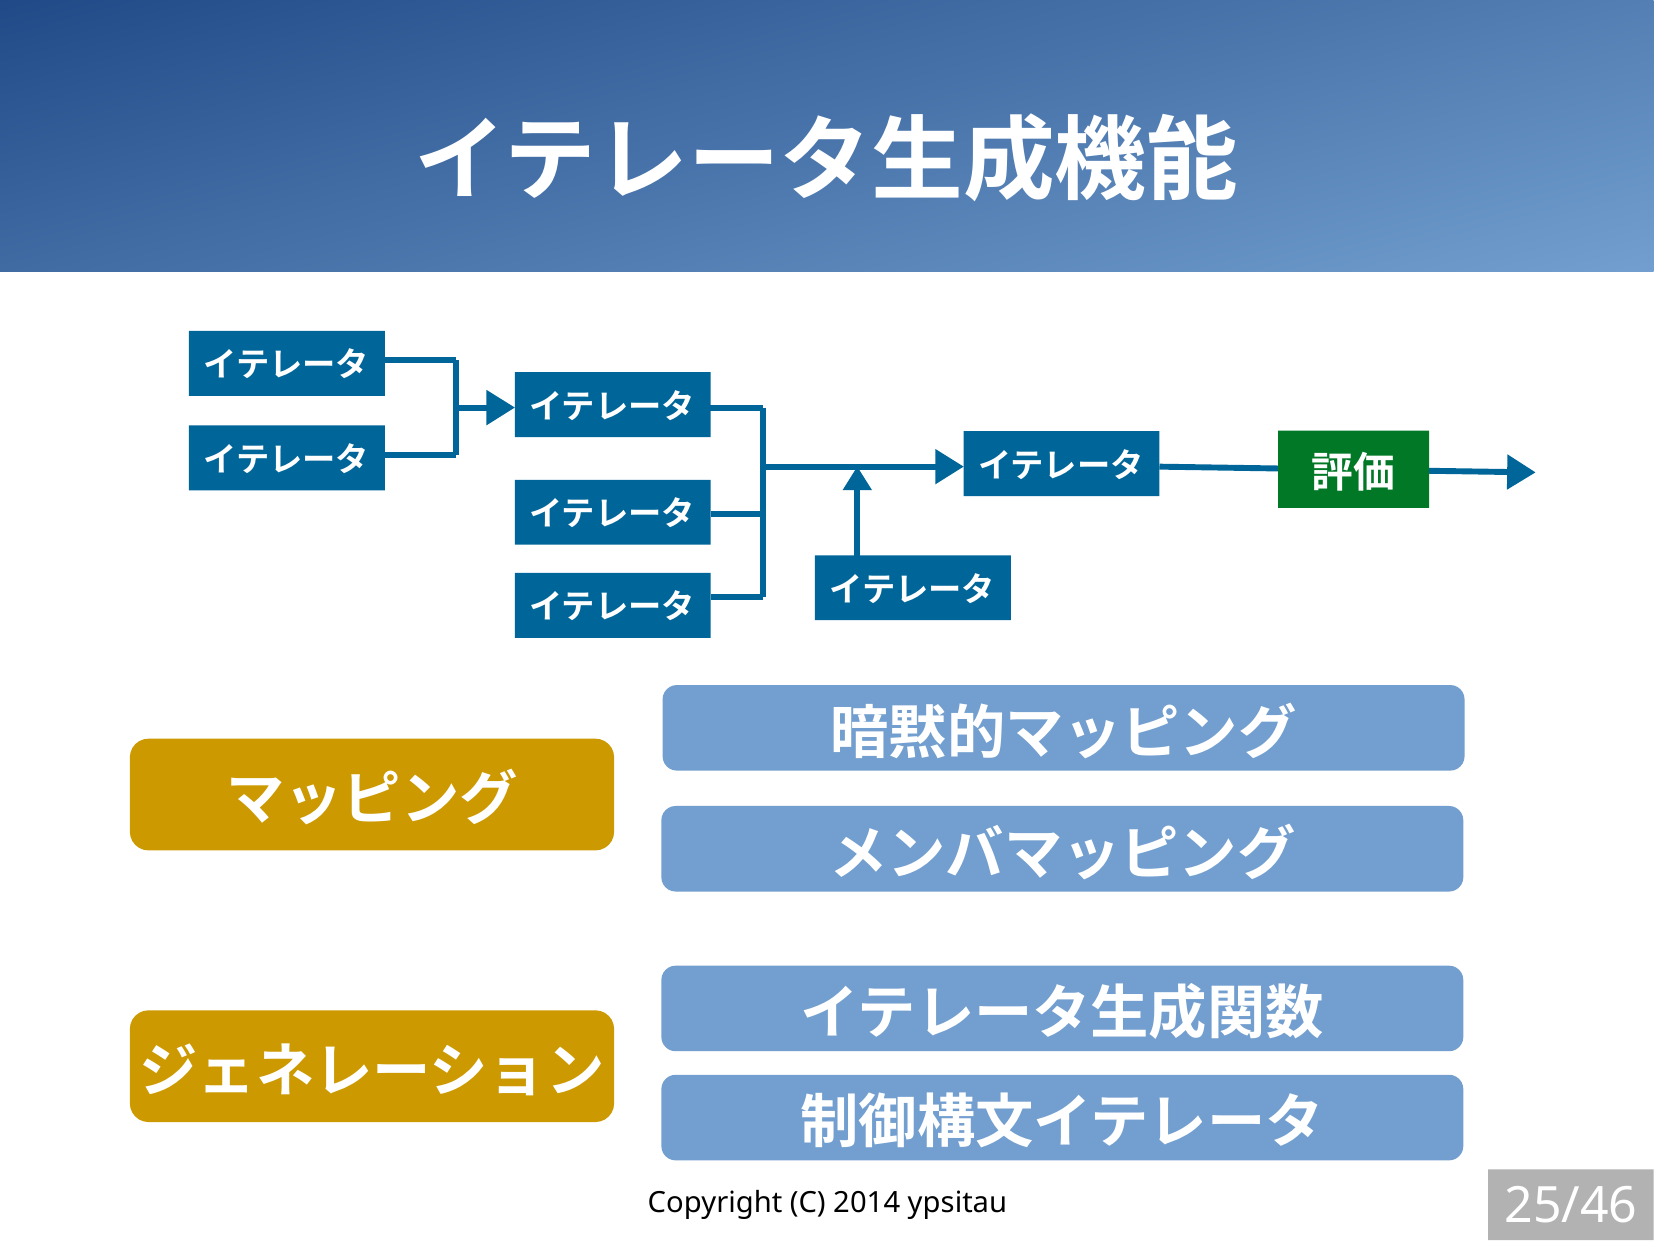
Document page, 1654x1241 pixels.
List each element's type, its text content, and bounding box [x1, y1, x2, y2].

text_box イテレータ [514, 479, 711, 545]
text_box イテレータ [814, 555, 1011, 621]
text_box イテレータ [514, 372, 711, 438]
text_box マッピング [129, 738, 615, 851]
text_box 評価 [1278, 430, 1430, 508]
text_box メンバマッピング [661, 805, 1464, 892]
text_box 暗黙的マッピング [662, 685, 1465, 771]
text_box ジェネレーション [129, 1010, 615, 1123]
title イテレータ生成機能 [82, 49, 1571, 257]
text_box イテレータ [188, 425, 385, 491]
text_box イテレータ [514, 572, 711, 638]
text_box イテレータ生成関数 [661, 965, 1464, 1052]
text_box 制御構文イテレータ [661, 1074, 1464, 1161]
text_box イテレータ [963, 431, 1160, 497]
text_box イテレータ [188, 330, 385, 396]
